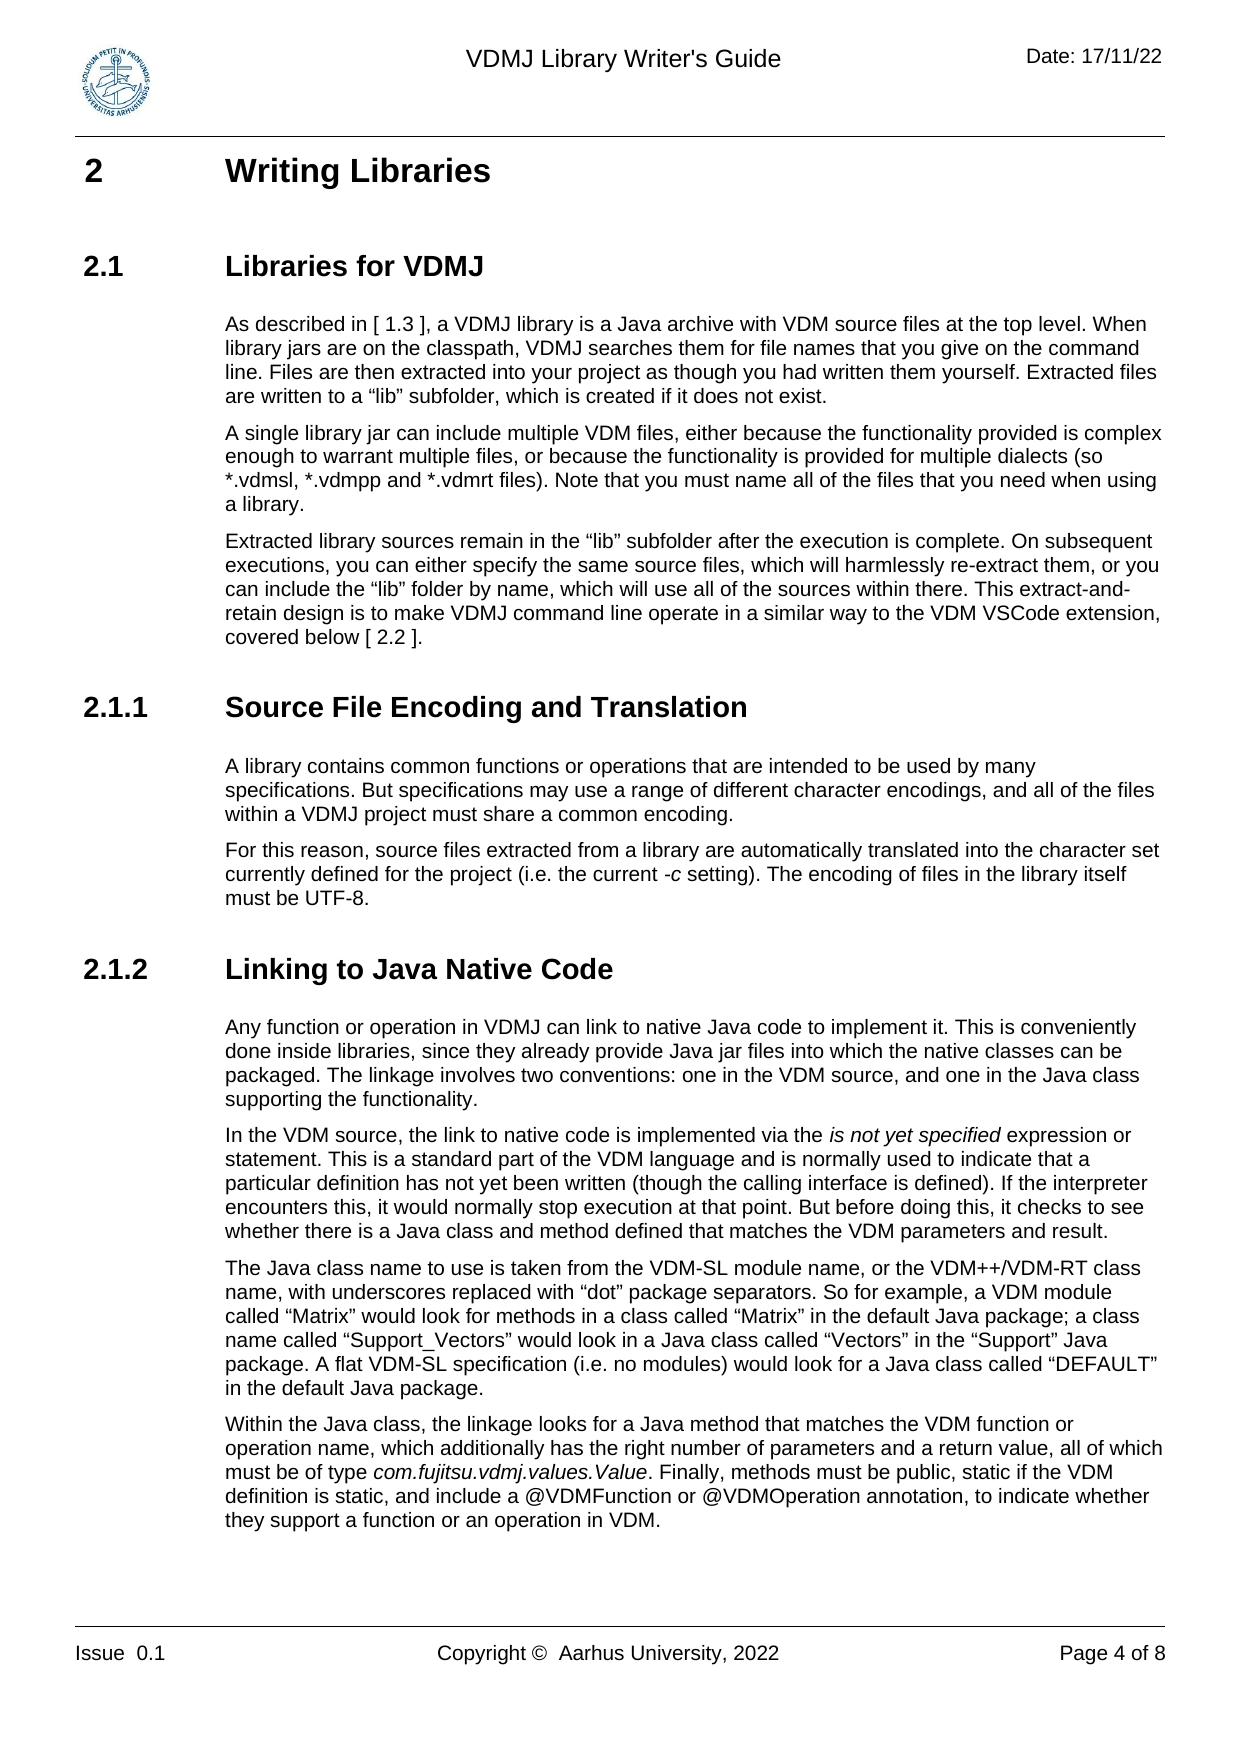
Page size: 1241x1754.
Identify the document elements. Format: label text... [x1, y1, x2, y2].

picture [78, 44, 153, 120]
text The Java class name to use is taken from the VDM-SL module name, or the VDM++/VDM-RT class name, with underscores replaced with “dot” package separators. So for example, a VDM module called “Matrix” would look for methods in a class called “Matrix” in the default Java package; a class name called “Support_Vectors” would look in a Java class called “Vectors” in the “Support” Java package. A flat VDM-SL specification (i.e. no modules) would look for a Java class called “DEFAULT” in the default Java package. [225, 1256, 1165, 1400]
subtitle Libraries for VDMJ [75, 250, 1165, 282]
text In the VDM source, the link to native code is implemented via the is not yet specified expression or statement. This is a standard part of the VDM language and is normally used to indicate that a particular definition has not yet been written (though the calling interface is defined). If the interpreter encounters this, it would normally stop execution at that point. But before doing this, it checks to see whether there is a Java class and method defined that matches the VDM parameters and result. [225, 1124, 1165, 1243]
subtitle Writing Libraries [75, 152, 1165, 190]
text A single library jar can include multiple VDM files, either because the functionality provided is complex enough to warrant multiple files, or because the functionality is provided for multiple dialects (so *.vdmsl, *.vdmpp and *.vdmrt files). Note that you must name all of the files that you need when using a library. [225, 421, 1165, 517]
subtitle Source File Encoding and Translation [75, 691, 1165, 724]
text Within the Java class, the linkage looks for a Java method that matches the VDM function or operation name, which additionally has the right number of parameters and a return value, all of which must be of type com.fujitsu.vdmj.values.Value. Finally, methods must be public, static if the VDM definition is static, and include a @VDMFunction or @VDMOperation annotation, to indicate whether they support a function or an operation in VDM. [225, 1412, 1165, 1532]
text Any function or operation in VDMJ can link to native Java code to implement it. This is conveniently done inside libraries, since they already provide Java jar files into which the native classes can be packaged. The linkage involves two conventions: one in the VDM source, and one in the Java class supporting the functionality. [225, 1015, 1165, 1111]
text As described in [ 1.3 ], a VDMJ library is a Java archive with VDM source files at the top level. When library jars are on the classpath, VDMJ searches them for file names that you give on the command line. Files are then extracted into your project as though you had written them yourself. Extracted files are written to a “lib” subfolder, which is created if it does not exist. [225, 312, 1165, 408]
text Extracted library sources remain in the “lib” subfolder after the execution is complete. On subsequent executions, you can either specify the same source files, which will harmlessly re-extract them, or you can include the “lib” folder by name, which will use all of the sources within there. This extract-and-retain design is to make VDMJ command line operate in a similar way to the VDM VSCode extension, covered below [ 2.2 ]. [225, 529, 1165, 649]
text For this reason, source files extracted from a library are automatically translated into the character set currently defined for the project (i.e. the current -c setting). The encoding of files in the library itself must be UTF-8. [225, 838, 1165, 910]
text A library contains common functions or operations that are intended to be used by many specifications. But specifications may use a range of different character encodings, and all of the files within a VDMJ project must share a common encoding. [225, 754, 1165, 826]
subtitle Linking to Java Native Code [75, 953, 1165, 985]
